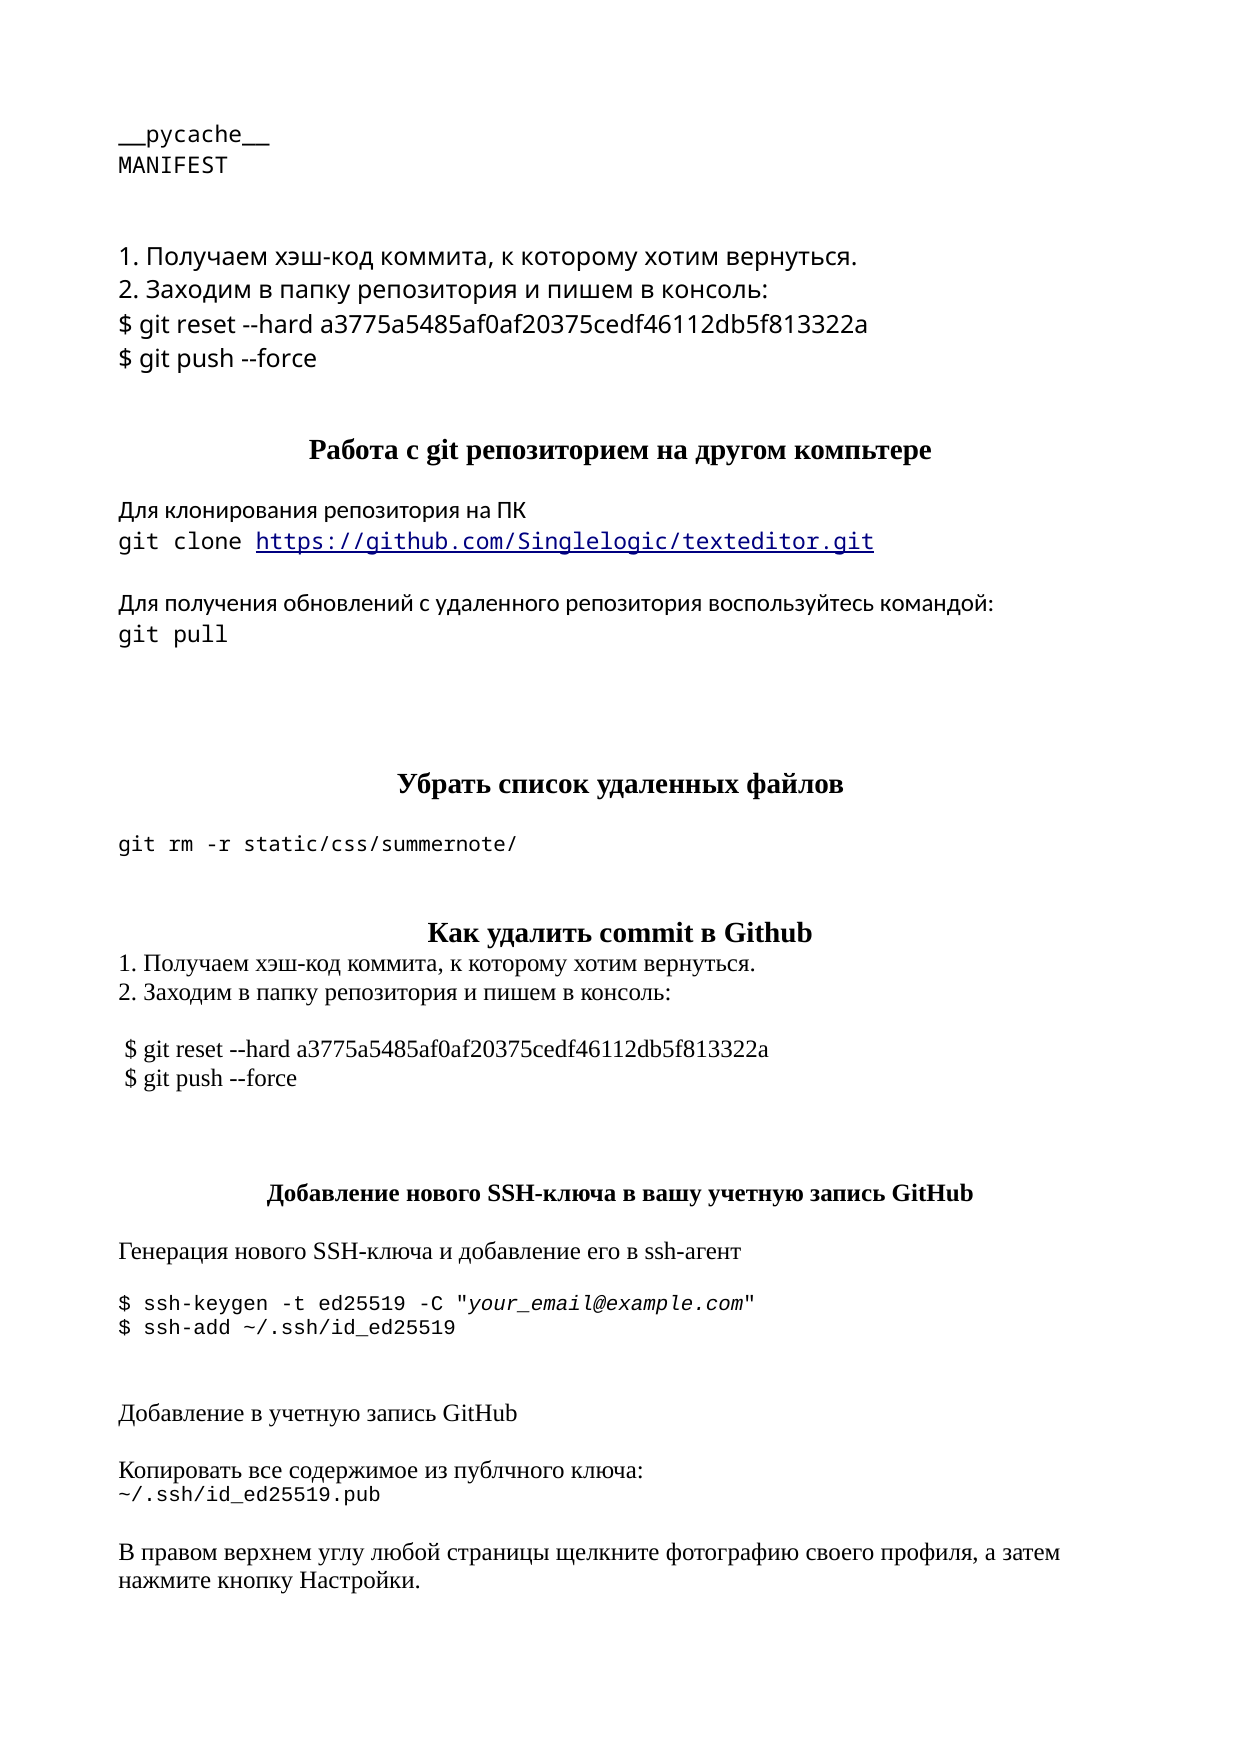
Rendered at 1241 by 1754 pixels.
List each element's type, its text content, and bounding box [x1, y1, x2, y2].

text Убрать список удаленных файлов [118, 766, 1122, 800]
text Добавление в учетную запись GitHub [118, 1398, 1122, 1427]
text git rm -r static/css/summernote/ [118, 829, 1122, 857]
text __pycache__ [118, 118, 1122, 149]
text Для получения обновлений с удаленного репозитория воспользуйтесь командой: git pull [118, 587, 1122, 649]
text 1. Получаем хэш-код коммита, к которому хотим вернуться. [118, 238, 1122, 272]
text Работа с git репозиторием на другом компьтере [118, 432, 1122, 465]
text ~/.ssh/id_ed25519.pub [118, 1484, 1122, 1508]
text Копировать все содержимое из публчного ключа: [118, 1456, 1122, 1484]
text 1. Получаем хэш-код коммита, к которому хотим вернуться. 2. Заходим в папку репозитория и пишем в консоль: $ git reset --hard a3775a5485af0af20375cedf46112db5f813322a $ git push --force [118, 948, 1122, 1092]
text $ git push --force [118, 340, 1122, 374]
text Как удалить commit в Github [118, 915, 1122, 948]
text Добавление нового SSH-ключа в вашу учетную запись GitHub [118, 1178, 1122, 1207]
text Для клонирования репозитория на ПК [118, 494, 1122, 525]
text git clone https://github.com/Singlelogic/texteditor.git [118, 525, 1122, 556]
text $ ssh-add ~/.ssh/id_ed25519 [118, 1317, 1122, 1341]
text $ ssh-keygen -t ed25519 -C "your_email@example.com" [118, 1293, 1122, 1317]
text Генерация нового SSH-ключа и добавление его в ssh-агент [118, 1236, 1122, 1264]
text В правом верхнем углу любой страницы щелкните фотографию своего профиля, а затем нажмите кнопку Настройки. [118, 1537, 1122, 1594]
text 2. Заходим в папку репозитория и пишем в консоль: [118, 272, 1122, 306]
text MANIFEST [118, 149, 1122, 181]
text $ git reset --hard a3775a5485af0af20375cedf46112db5f813322a [118, 306, 1122, 340]
